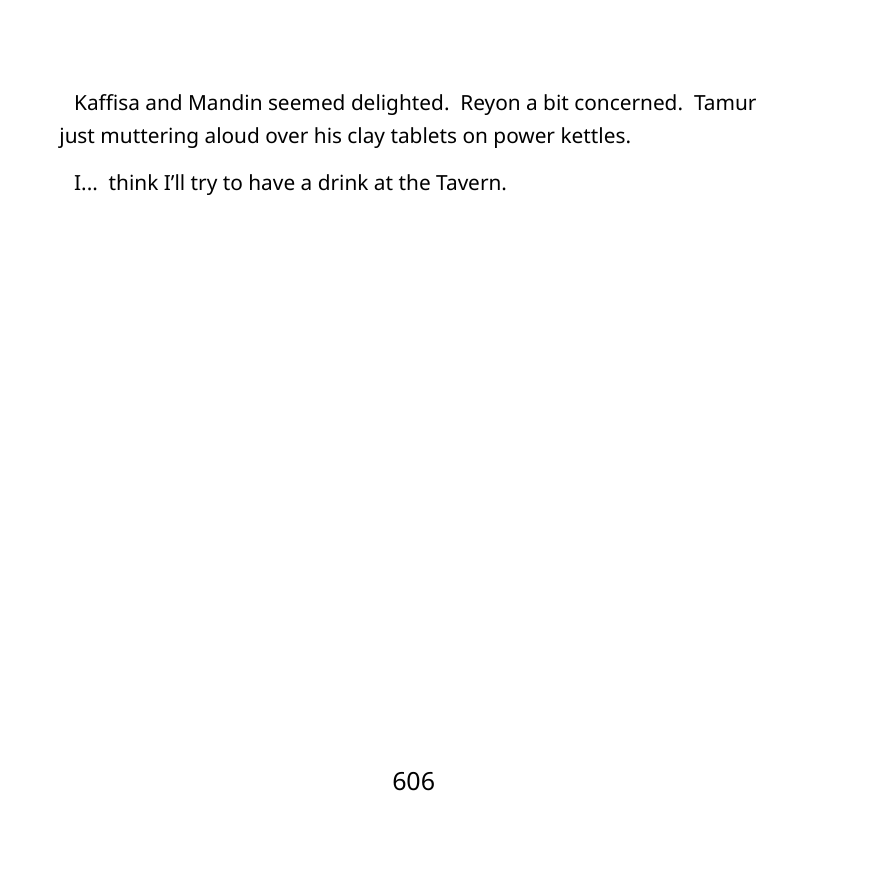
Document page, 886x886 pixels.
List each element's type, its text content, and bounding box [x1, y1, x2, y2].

text Kaffisa and Mandin seemed delighted. Reyon a bit concerned. Tamur just muttering aloud over his clay tablets on power kettles. [59, 88, 768, 149]
text I... think I’ll try to have a drink at the Tavern. [59, 168, 768, 197]
